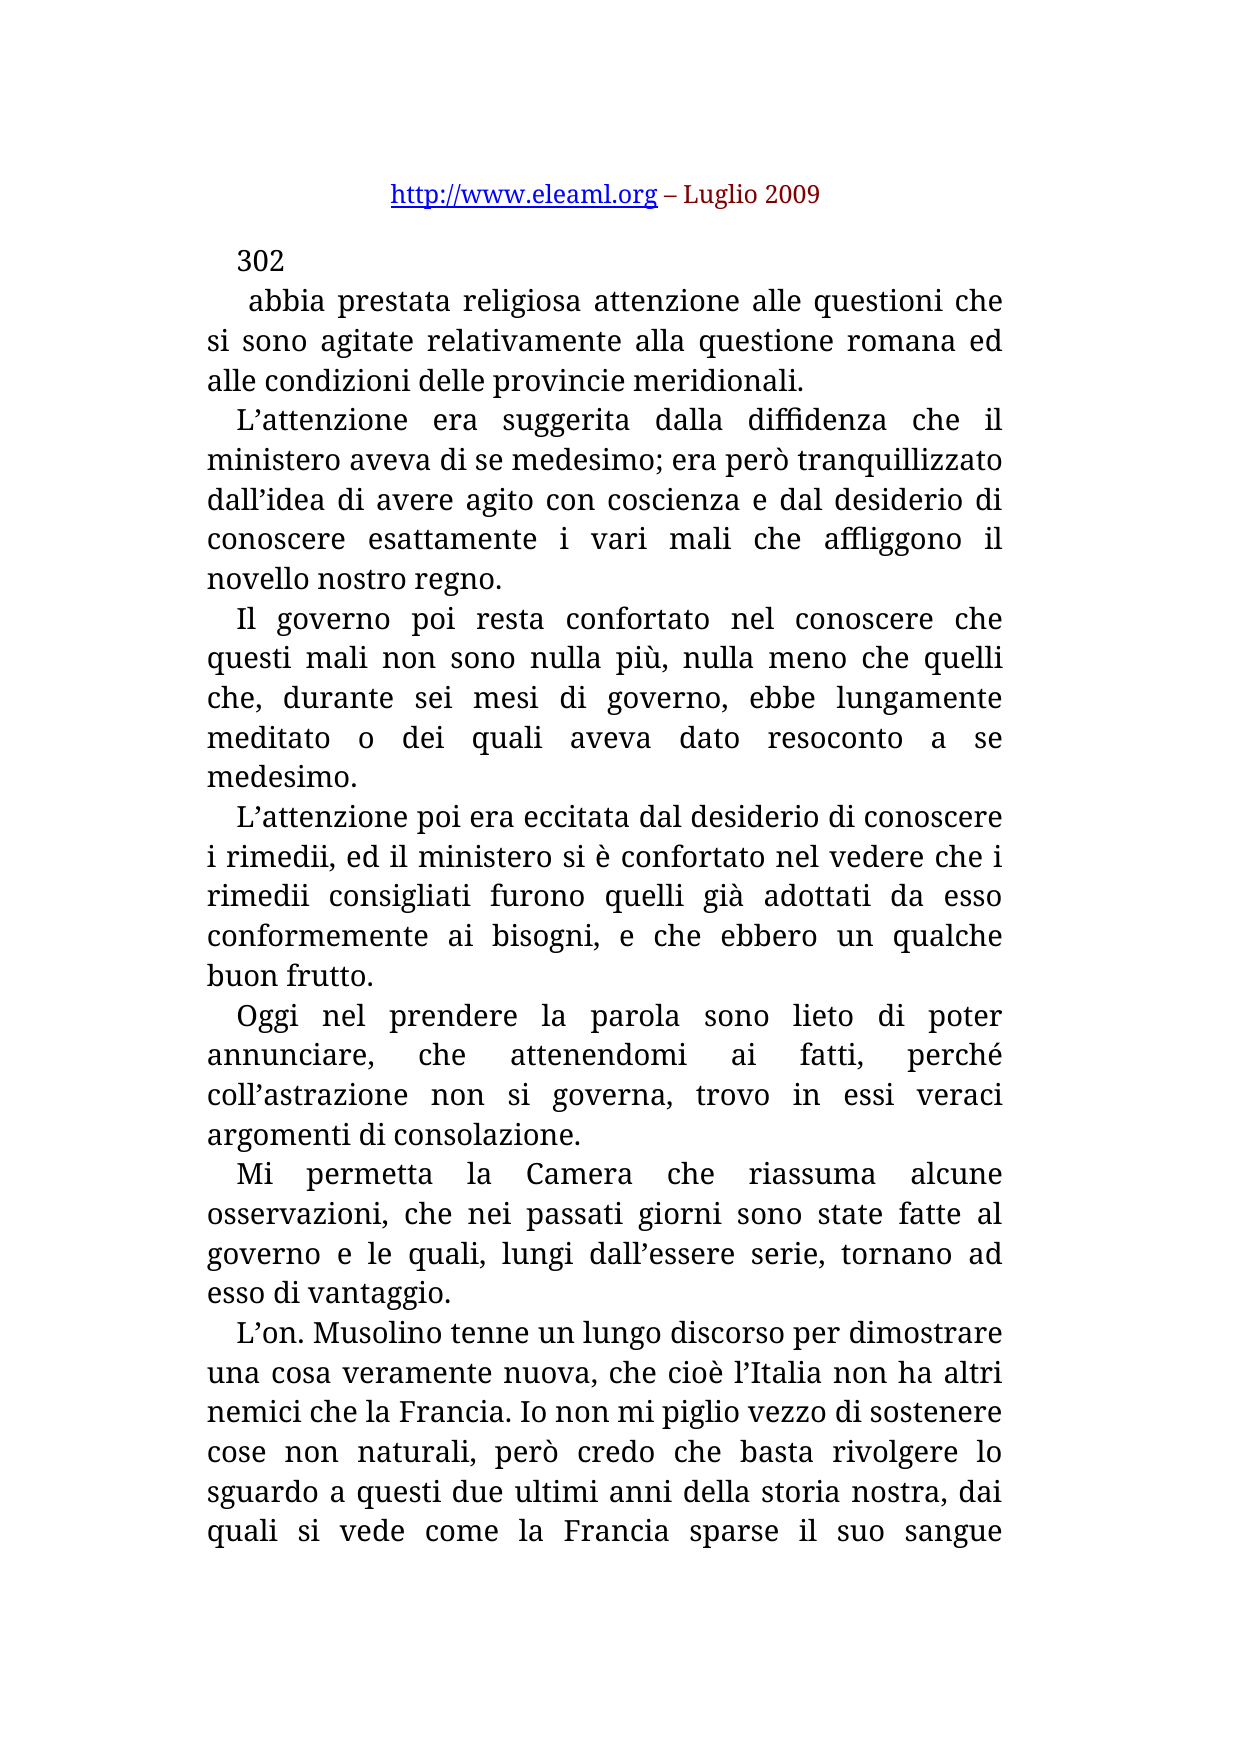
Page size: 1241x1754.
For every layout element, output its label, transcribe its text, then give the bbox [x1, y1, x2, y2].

text L’on. Musolino tenne un lungo discorso per dimostrare una cosa veramente nuova, che cioè l’Italia non ha altri nemici che la Francia. Io non mi piglio vezzo di sostenere cose non naturali, però credo che basta rivolgere lo sguardo a questi due ultimi anni della storia nostra, dai quali si vede come la Francia sparse il suo sangue [207, 1312, 1004, 1550]
text Oggi nel prendere la parola sono lieto di poter annunciare, che attenendomi ai fatti, perché coll’astrazione non si governa, trovo in essi veraci argomenti di consolazione. [207, 995, 1004, 1153]
text abbia prestata religiosa attenzione alle questioni che si sono agitate relativamente alla questione romana ed alle condizioni delle provincie meridionali. [207, 280, 1004, 399]
text L’attenzione poi era eccitata dal desiderio di conoscere i rimedii, ed il ministero si è confortato nel vedere che i rimedii consigliati furono quelli già adottati da esso conformemente ai bisogni, e che ebbero un qualche buon frutto. [207, 796, 1004, 995]
text Mi permetta la Camera che riassuma alcune osservazioni, che nei passati giorni sono state fatte al governo e le quali, lungi dall’essere serie, tornano ad esso di vantaggio. [207, 1153, 1004, 1312]
text L’attenzione era suggerita dalla diffidenza che il ministero aveva di se medesimo; era però tranquillizzato dall’idea di avere agito con coscienza e dal desiderio di conoscere esattamente i vari mali che affliggono il novello nostro regno. [207, 399, 1004, 598]
text 302 [207, 241, 1004, 280]
text Il governo poi resta confortato nel conoscere che questi mali non sono nulla più, nulla meno che quelli che, durante sei mesi di governo, ebbe lungamente meditato o dei quali aveva dato resoconto a se medesimo. [207, 598, 1004, 796]
